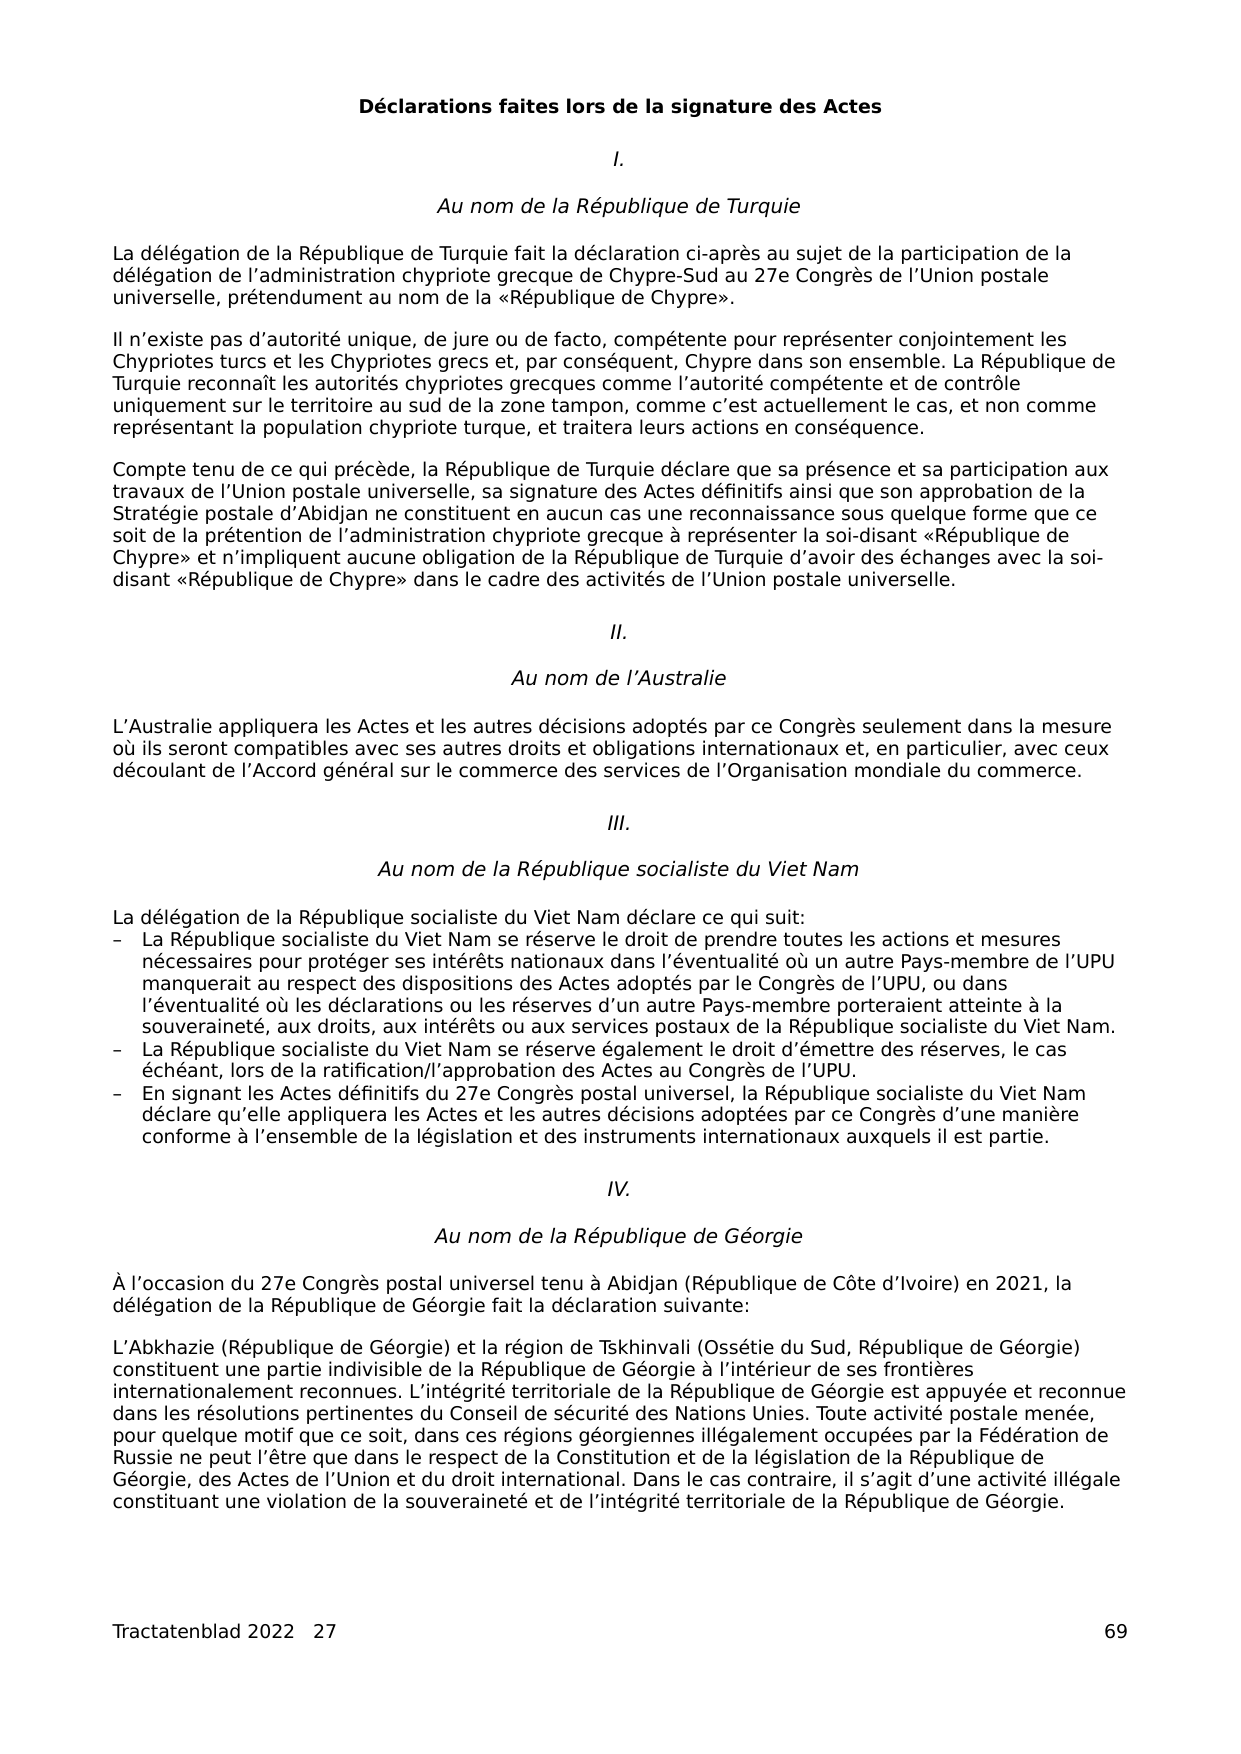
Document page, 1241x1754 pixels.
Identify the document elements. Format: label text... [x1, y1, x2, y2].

subtitle IV. Au nom de la République de Géorgie [112, 1178, 1128, 1248]
text – La République socialiste du Viet Nam se réserve le droit de prendre toutes les actions et mesures nécessaires pour protéger ses intérêts nationaux dans l’éventualité où un autre Pays-membre de l’UPU manquerait au respect des dispositions des Actes adoptés par le Congrès de l’UPU, ou dans l’éventualité où les déclarations ou les réserves d’un autre Pays-membre porteraient atteinte à la souveraineté, aux droits, aux intérêts ou aux services postaux de la République socialiste du Viet Nam. [112, 928, 1128, 1038]
text L’Australie appliquera les Actes et les autres décisions adoptés par ce Congrès seulement dans la mesure où ils seront compatibles avec ses autres droits et obligations internationaux et, en particulier, avec ceux découlant de l’Accord général sur le commerce des services de l’Organisation mondiale du commerce. [112, 716, 1128, 782]
text Compte tenu de ce qui précède, la République de Turquie déclare que sa présence et sa participation aux travaux de l’Union postale universelle, sa signature des Actes définitifs ainsi que son approbation de la Stratégie postale d’Abidjan ne constituent en aucun cas une reconnaissance sous quelque forme que ce soit de la prétention de l’administration chypriote grecque à représenter la soi-disant «République de Chypre» et n’impliquent aucune obligation de la République de Turquie d’avoir des échanges avec la soi-disant «République de Chypre» dans le cadre des activités de l’Union postale universelle. [112, 459, 1128, 591]
text La délégation de la République de Turquie fait la déclaration ci-après au sujet de la participation de la délégation de l’administration chypriote grecque de Chypre-Sud au 27e Congrès de l’Union postale universelle, prétendument au nom de la «République de Chypre». [112, 243, 1128, 309]
text L’Abkhazie (République de Géorgie) et la région de Tskhinvali (Ossétie du Sud, République de Géorgie) constituent une partie indivisible de la République de Géorgie à l’intérieur de ses frontières internationalement reconnues. L’intégrité territoriale de la République de Géorgie est appuyée et reconnue dans les résolutions pertinentes du Conseil de sécurité des Nations Unies. Toute activité postale menée, pour quelque motif que ce soit, dans ces régions géorgiennes illégalement occupées par la Fédération de Russie ne peut l’être que dans le respect de la Constitution et de la législation de la République de Géorgie, des Actes de l’Union et du droit international. Dans le cas contraire, il s’agit d’une activité illégale constituant une violation de la souveraineté et de l’intégrité territoriale de la République de Géorgie. [112, 1337, 1128, 1513]
subtitle III. Au nom de la République socialiste du Viet Nam [112, 812, 1128, 882]
text – En signant les Actes définitifs du 27e Congrès postal universel, la République socialiste du Viet Nam déclare qu’elle appliquera les Actes et les autres décisions adoptées par ce Congrès d’une manière conforme à l’ensemble de la législation et des instruments internationaux auxquels il est partie. [112, 1082, 1128, 1148]
text La délégation de la République socialiste du Viet Nam déclare ce qui suit: [112, 907, 1128, 928]
subtitle II. Au nom de l’Australie [112, 621, 1128, 691]
text Il n’existe pas d’autorité unique, de jure ou de facto, compétente pour représenter conjointement les Chypriotes turcs et les Chypriotes grecs et, par conséquent, Chypre dans son ensemble. La République de Turquie reconnaît les autorités chypriotes grecques comme l’autorité compétente et de contrôle uniquement sur le territoire au sud de la zone tampon, comme c’est actuellement le cas, et non comme représentant la population chypriote turque, et traitera leurs actions en conséquence. [112, 329, 1128, 439]
text – La République socialiste du Viet Nam se réserve également le droit d’émettre des réserves, le cas échéant, lors de la ratification/l’approbation des Actes au Congrès de l’UPU. [112, 1038, 1128, 1082]
text À l’occasion du 27e Congrès postal universel tenu à Abidjan (République de Côte d’Ivoire) en 2021, la délégation de la République de Géorgie fait la déclaration suivante: [112, 1273, 1128, 1317]
subtitle I. Au nom de la République de Turquie [112, 148, 1128, 218]
subtitle Déclarations faites lors de la signature des Actes [112, 96, 1128, 118]
